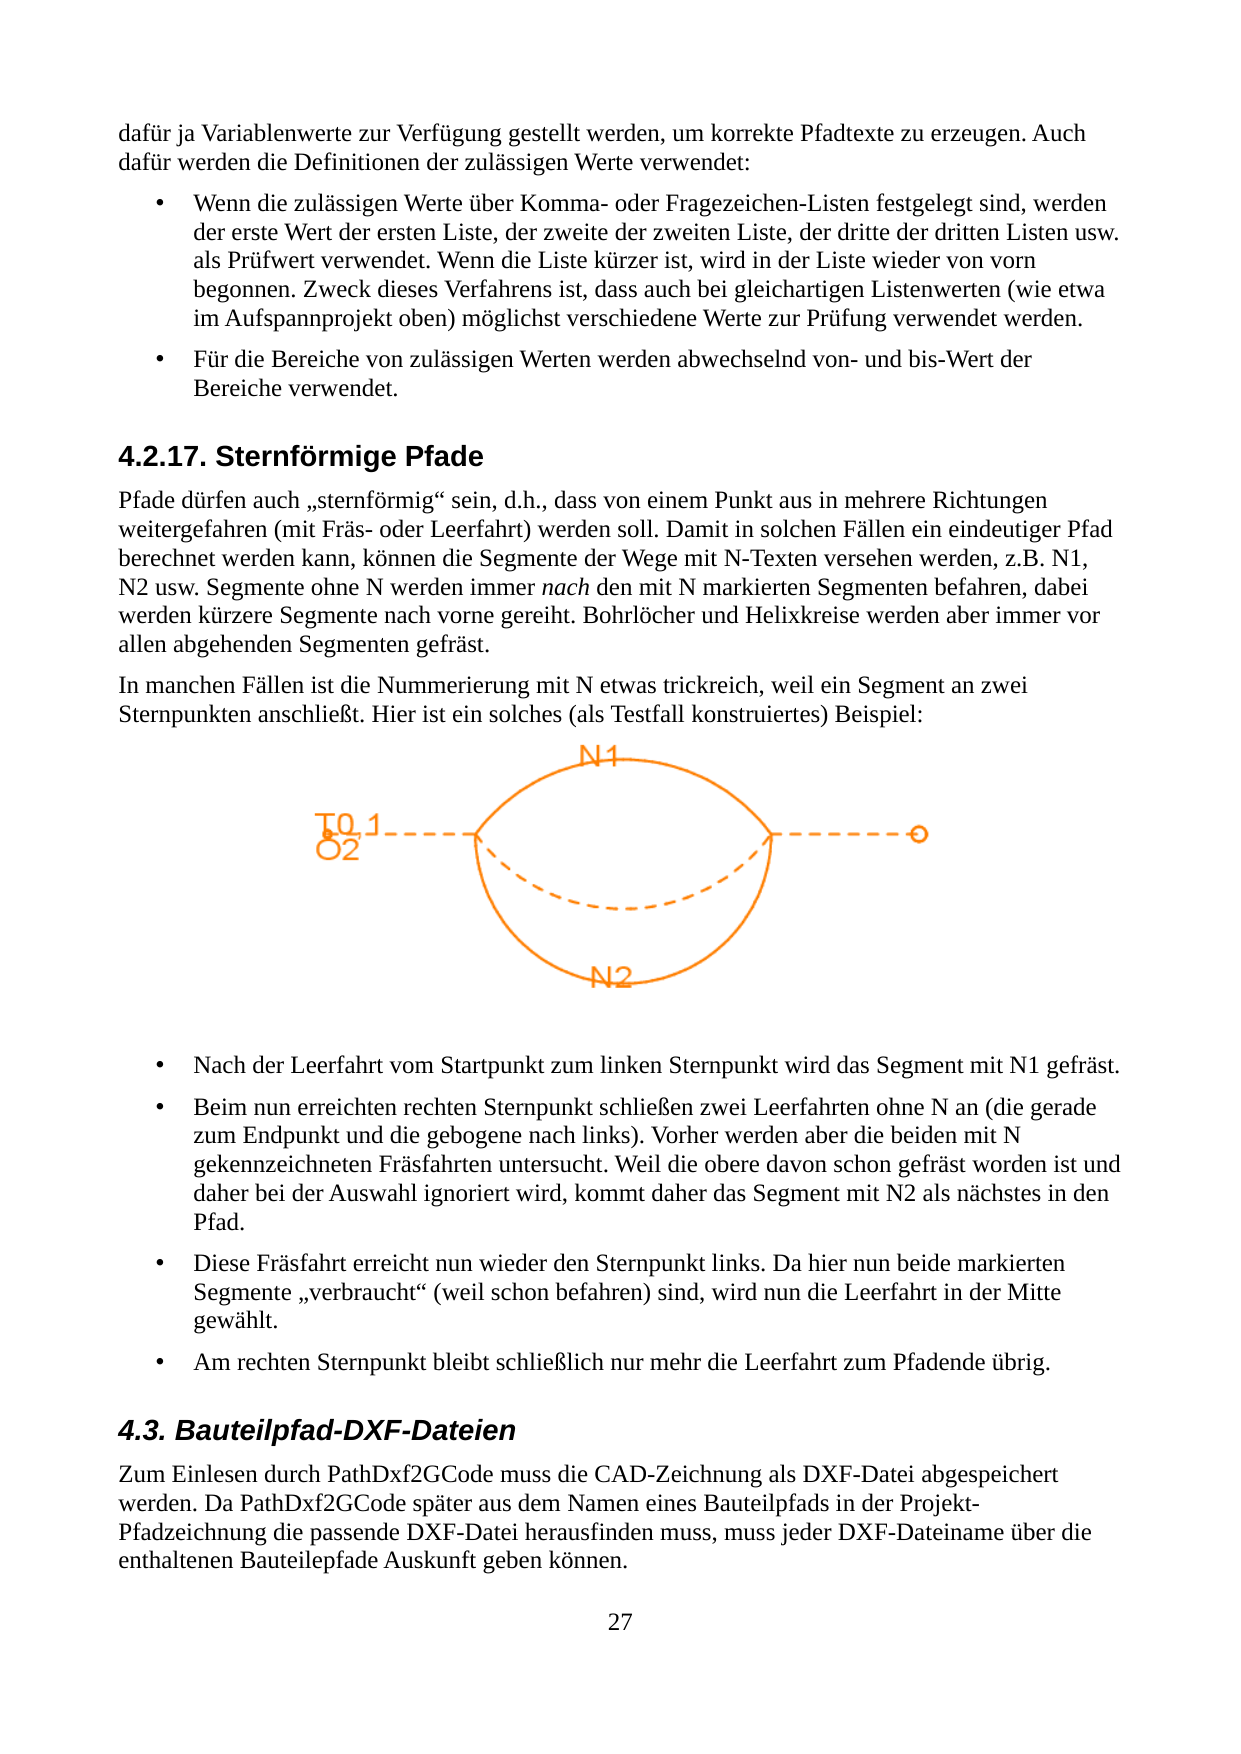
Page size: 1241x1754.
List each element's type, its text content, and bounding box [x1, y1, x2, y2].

text In manchen Fällen ist die Nummerierung mit N etwas trickreich, weil ein Segment an zwei Sternpunkten anschließt. Hier ist ein solches (als Testfall konstruiertes) Beispiel: [118, 670, 1122, 728]
list Nach der Leerfahrt vom Startpunkt zum linken Sternpunkt wird das Segment mit N1 gefräst. [156, 1051, 1122, 1079]
text Zum Einlesen durch PathDxf2GCode muss die CAD-Zeichnung als DXF-Datei abgespeichert werden. Da PathDxf2GCode später aus dem Namen eines Bauteilpfads in der Projekt-Pfadzeichnung die passende DXF-Datei herausfinden muss, muss jeder DXF-Dateiname über die enthaltenen Bauteilepfade Auskunft geben können. [118, 1459, 1122, 1574]
list Diese Fräsfahrt erreicht nun wieder den Sternpunkt links. Da hier nun beide markierten Segmente „verbraucht“ (weil schon befahren) sind, wird nun die Leerfahrt in der Mitte gewählt. [156, 1248, 1122, 1334]
text Pfade dürfen auch „sternförmig“ sein, d.h., dass von einem Punkt aus in mehrere Richtungen weitergefahren (mit Fräs- oder Leerfahrt) werden soll. Damit in solchen Fällen ein eindeutiger Pfad berechnet werden kann, können die Segmente der Wege mit N-Texten versehen werden, z.B. N1, N2 usw. Segmente ohne N werden immer nach den mit N markierten Segmenten befahren, dabei werden kürzere Segmente nach vorne gereiht. Bohrlöcher und Helixkreise werden aber immer vor allen abgehenden Segmenten gefräst. [118, 485, 1122, 658]
list Wenn die zulässigen Werte über Komma- oder Fragezeichen-Listen festgelegt sind, werden der erste Wert der ersten Liste, der zweite der zweiten Liste, der dritte der dritten Listen usw. als Prüfwert verwendet. Wenn die Liste kürzer ist, wird in der Liste wieder von vorn begonnen. Zweck dieses Verfahrens ist, dass auch bei gleichartigen Listenwerten (wie etwa im Aufspannprojekt oben) möglichst verschiedene Werte zur Prüfung verwendet werden. [156, 188, 1122, 332]
subtitle 4.3. Bauteilpfad-DXF-Dateien [118, 1413, 1122, 1447]
subtitle 4.2.17. Sternförmige Pfade [118, 439, 1122, 473]
list Am rechten Sternpunkt bleibt schließlich nur mehr die Leerfahrt zum Pfadende übrig. [156, 1347, 1122, 1376]
text dafür ja Variablenwerte zur Verfügung gestellt werden, um korrekte Pfadtexte zu erzeugen. Auch dafür werden die Definitionen der zulässigen Werte verwendet: [118, 118, 1122, 176]
list Für die Bereiche von zulässigen Werten werden abwechselnd von- und bis-Wert der Bereiche verwendet. [156, 344, 1122, 402]
list Beim nun erreichten rechten Sternpunkt schließen zwei Leerfahrten ohne N an (die gerade zum Endpunkt und die gebogene nach links). Vorher werden aber die beiden mit N gekennzeichneten Fräsfahrten untersucht. Weil die obere davon schon gefräst worden ist und daher bei der Auswahl ignoriert wird, kommt daher das Segment mit N2 als nächstes in den Pfad. [156, 1092, 1122, 1236]
